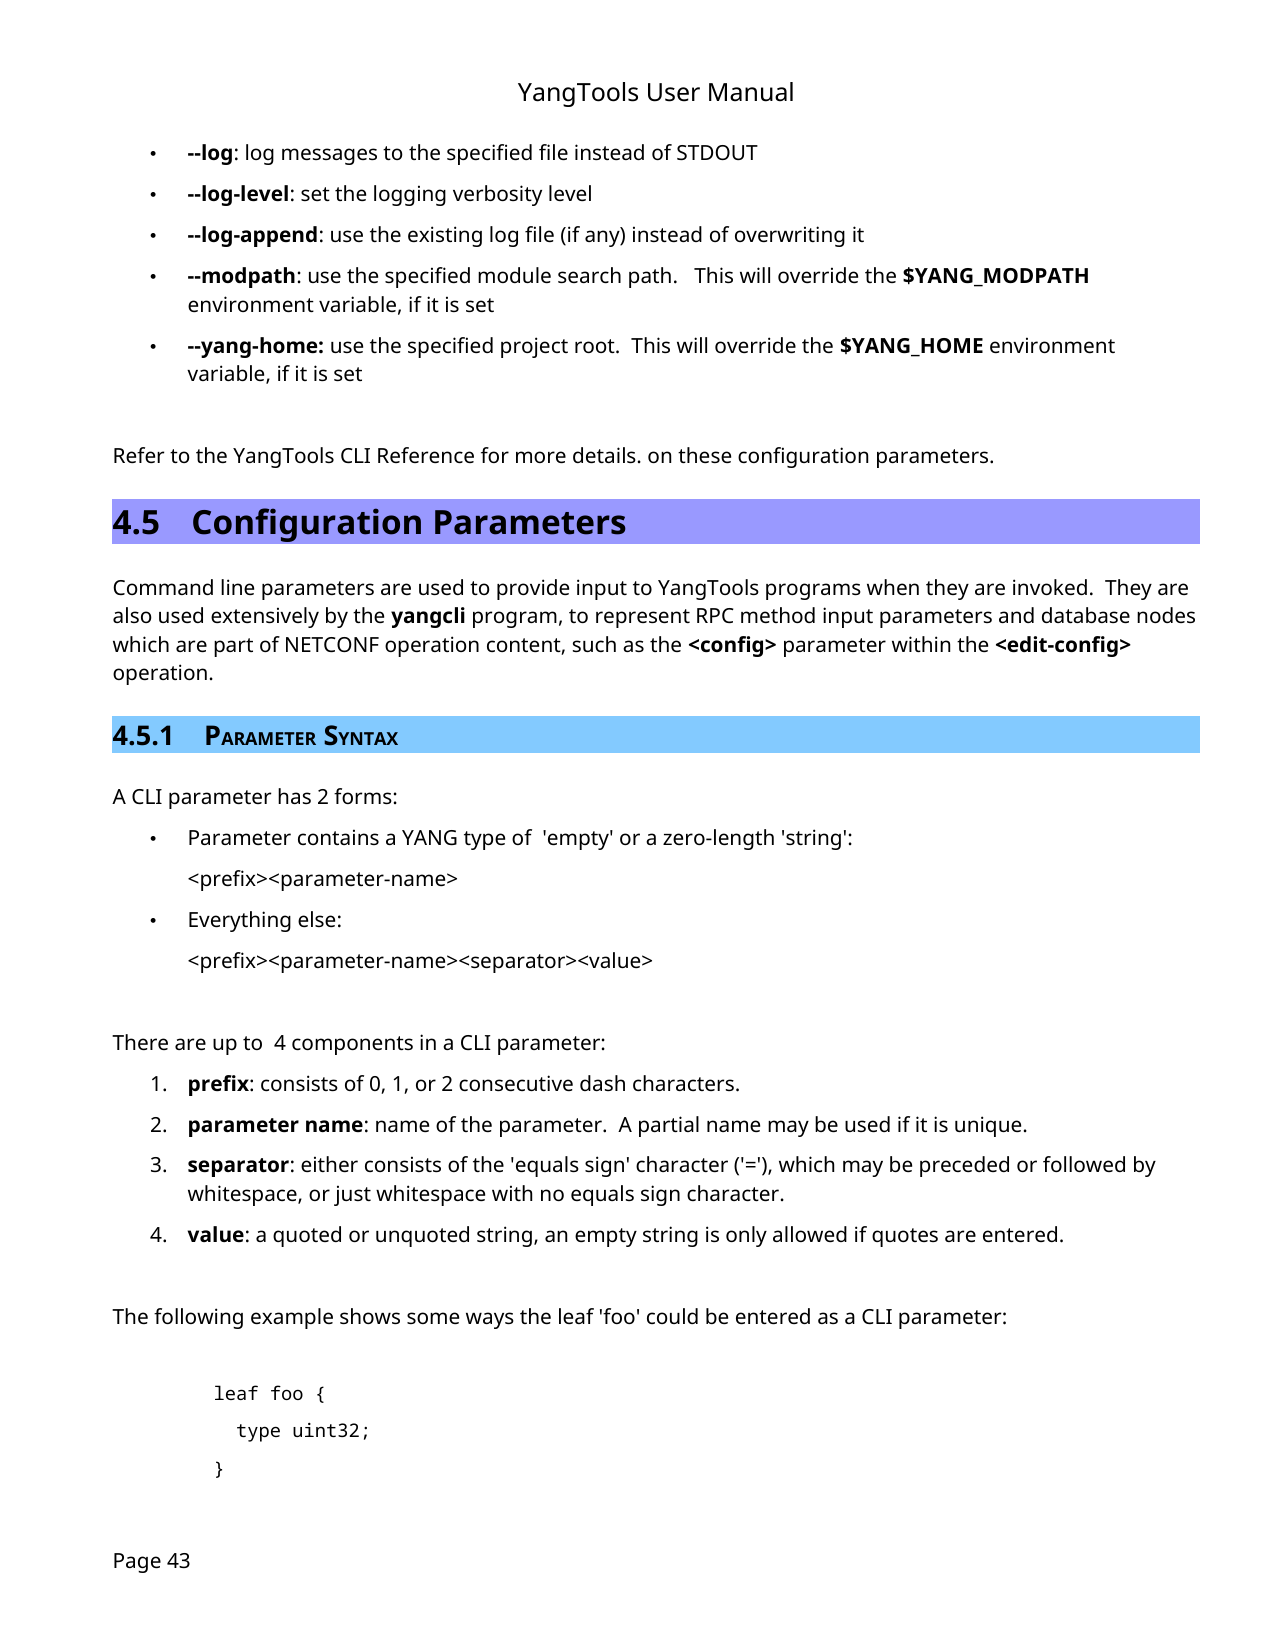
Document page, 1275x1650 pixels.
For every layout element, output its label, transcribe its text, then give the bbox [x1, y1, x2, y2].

list value: a quoted or unquoted string, an empty string is only allowed if quotes are entered. [150, 1220, 1200, 1248]
text A CLI parameter has 2 forms: [112, 782, 1200, 811]
text Refer to the YangTools CLI Reference for more details. on these configuration parameters. [112, 441, 1200, 469]
list Everything else: [150, 905, 1200, 933]
list <prefix><parameter-name> [150, 864, 1200, 892]
list --log: log messages to the specified file instead of STDOUT [150, 138, 1200, 167]
list parameter name: name of the parameter. A partial name may be used if it is unique. [150, 1110, 1200, 1138]
subtitle Parameter Syntax [112, 716, 1200, 753]
list --log-append: use the existing log file (if any) instead of overwriting it [150, 220, 1200, 249]
text } [139, 1455, 1200, 1481]
text type uint32; [139, 1418, 1200, 1443]
text The following example shows some ways the leaf 'foo' could be entered as a CLI parameter: [112, 1302, 1200, 1330]
list separator: either consists of the 'equals sign' character ('='), which may be preceded or followed by whitespace, or just whitespace with no equals sign character. [150, 1151, 1200, 1207]
list --modpath: use the specified module search path. This will override the $YANG_MODPATH environment variable, if it is set [150, 261, 1200, 318]
list prefix: consists of 0, 1, or 2 consecutive dash characters. [150, 1069, 1200, 1097]
text leaf foo { [139, 1380, 1200, 1406]
list --yang-home: use the specified project root. This will override the $YANG_HOME environment variable, if it is set [150, 331, 1200, 388]
text Command line parameters are used to provide input to YangTools programs when they are invoked. They are also used extensively by the yangcli program, to represent RPC method input parameters and database nodes which are part of NETCONF operation content, such as the <config> parameter within the <edit-config> operation. [112, 573, 1200, 687]
subtitle Configuration Parameters [112, 499, 1200, 544]
list Parameter contains a YANG type of 'empty' or a zero-length 'string': [150, 823, 1200, 852]
list <prefix><parameter-name><separator><value> [150, 946, 1200, 974]
text There are up to 4 components in a CLI parameter: [112, 1028, 1200, 1056]
list --log-level: set the logging verbosity level [150, 179, 1200, 208]
